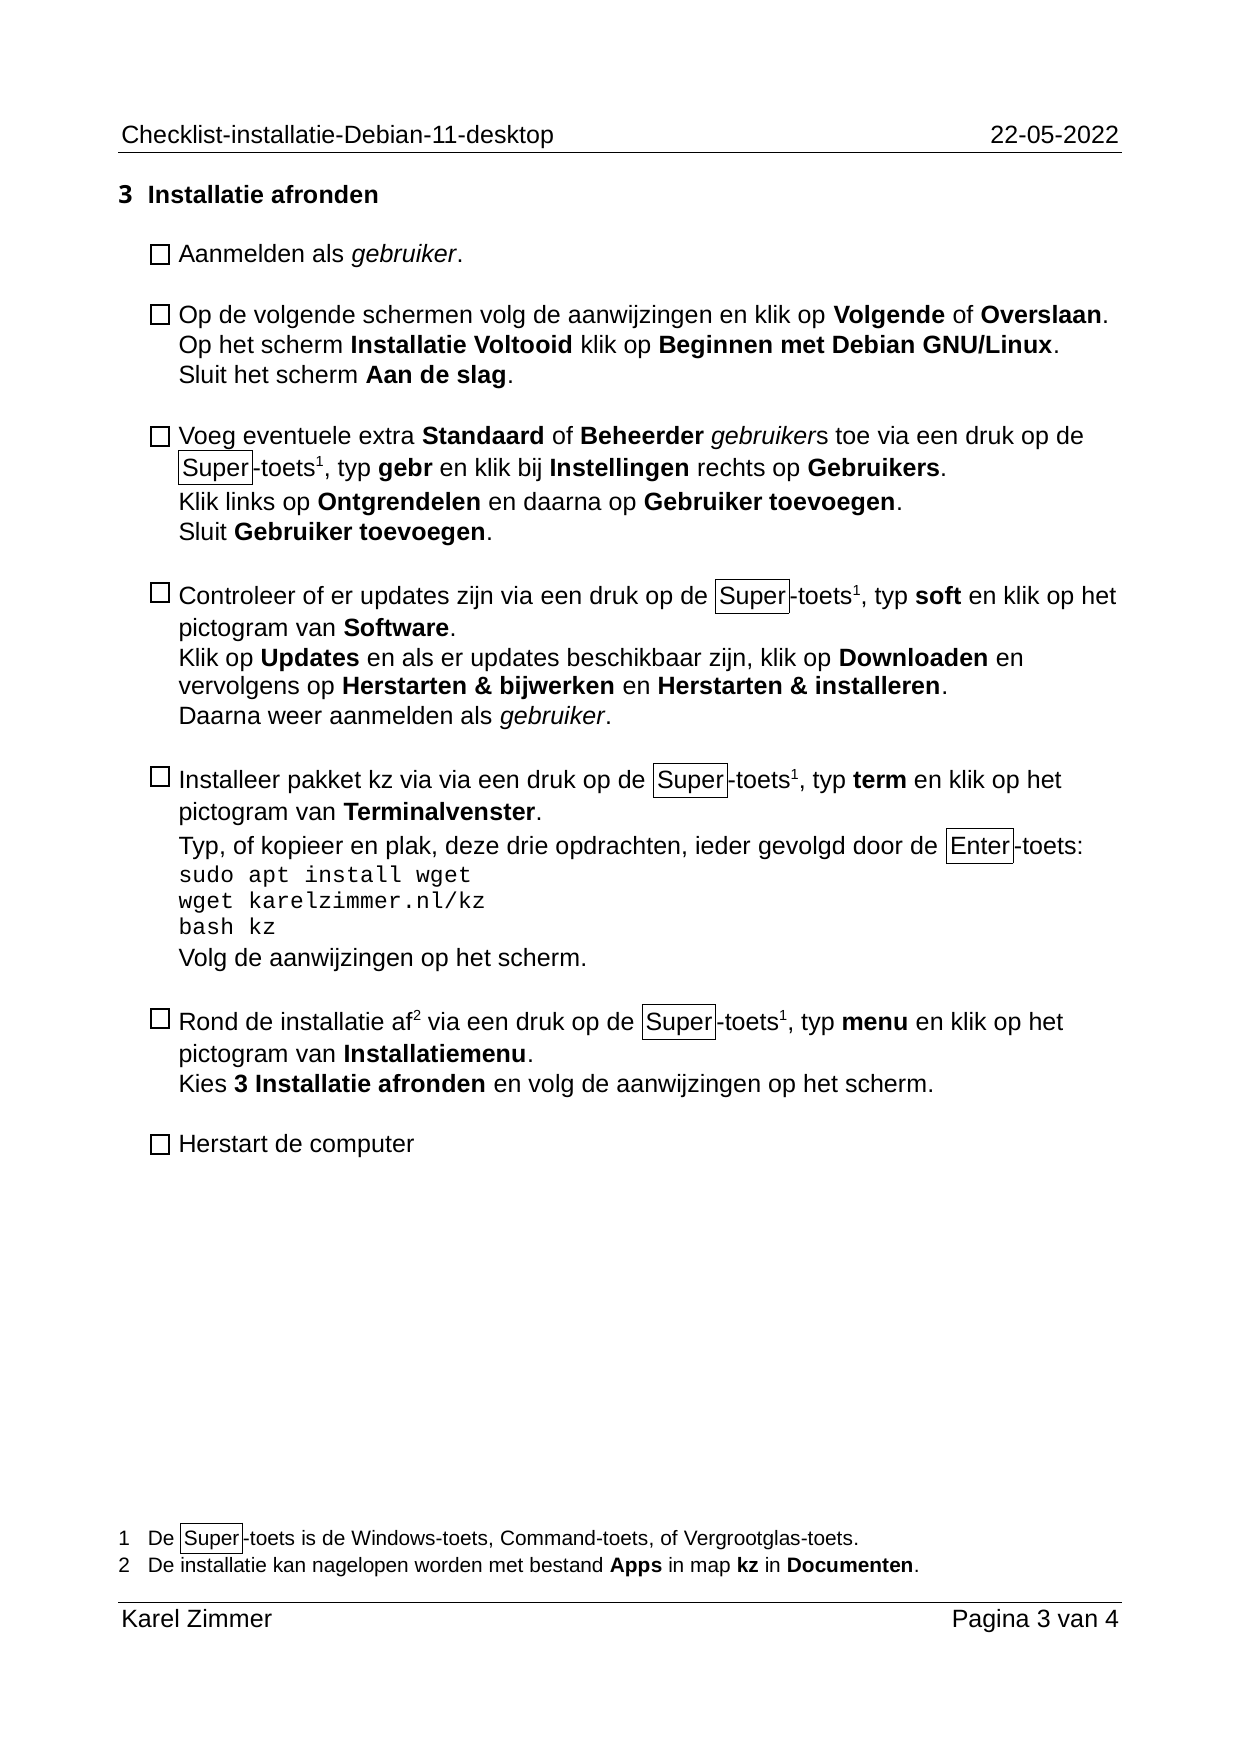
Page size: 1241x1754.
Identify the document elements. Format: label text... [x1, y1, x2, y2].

table_cell [141, 731, 177, 762]
table_cell [141, 486, 177, 517]
table_cell Op het scherm Installatie Voltooid klik op Beginnen met Debian GNU/Linux. [177, 330, 1121, 360]
table_cell [141, 360, 177, 391]
table_cell [141, 1129, 177, 1159]
table_cell [141, 1069, 177, 1099]
table_cell [141, 577, 177, 643]
table_cell [177, 731, 1121, 762]
list Installatie afronden [118, 177, 1122, 211]
table_cell [177, 547, 1121, 577]
table_cell [141, 421, 177, 486]
table_cell Klik op Updates en als er updates beschikbaar zijn, klik op Downloaden en vervolgens op Herstarten & bijwerken en Herstarten & installeren. [177, 643, 1121, 701]
table_cell Controleer of er updates zijn via een druk op de Super-toets1, typ soft en klik op het pictogram van Software. [177, 577, 1121, 643]
table_cell Voeg eventuele extra Standaard of Beheerder gebruikers toe via een druk op de Super-toets, typ gebr en klik bij Instellingen rechts op Gebruikers. [177, 421, 1121, 486]
table_cell Volg de aanwijzingen op het scherm. [177, 943, 1121, 973]
table_cell Daarna weer aanmelden als gebruiker. [177, 701, 1121, 731]
table_cell [177, 391, 1121, 421]
table_cell [141, 643, 177, 701]
table_cell Installeer pakket kz via via een druk op de Super-toets1, typ term en klik op het pictogram van Terminalvenster. [177, 762, 1121, 827]
table_cell [141, 762, 177, 827]
table_cell [141, 973, 177, 1003]
table_cell [141, 391, 177, 421]
table_cell [141, 300, 177, 330]
table_cell Sluit Gebruiker toevoegen. [177, 517, 1121, 547]
table_cell Rond de installatie af via een druk op de Super-toets1, typ menu en klik op het pictogram van Installatiemenu. [177, 1003, 1121, 1069]
table_cell [177, 1099, 1121, 1129]
table_cell [177, 973, 1121, 1003]
table_cell Sluit het scherm Aan de slag. [177, 360, 1121, 391]
table_header [141, 239, 177, 269]
table_cell Typ, of kopieer en plak, deze drie opdrachten, ieder gevolgd door de Enter-toets: sudo apt install wget wget karelzimmer.nl/kz bash kz [177, 827, 1121, 943]
table_cell Klik links op Ontgrendelen en daarna op Gebruiker toevoegen. [177, 486, 1121, 517]
table_cell [141, 517, 177, 547]
table_cell [141, 269, 177, 300]
table_cell Herstart de computer [177, 1129, 1121, 1159]
table_cell Kies 3 Installatie afronden en volg de aanwijzingen op het scherm. [177, 1069, 1121, 1099]
table_cell [141, 330, 177, 360]
table_cell [141, 1003, 177, 1069]
table_cell [141, 1099, 177, 1129]
table_cell Op de volgende schermen volg de aanwijzingen en klik op Volgende of Overslaan. [177, 300, 1121, 330]
table_cell [141, 547, 177, 577]
table_cell [177, 269, 1121, 300]
table_cell [141, 827, 177, 943]
table_header Aanmelden als gebruiker. [177, 239, 1121, 269]
table_cell [141, 943, 177, 973]
table_cell [141, 701, 177, 731]
